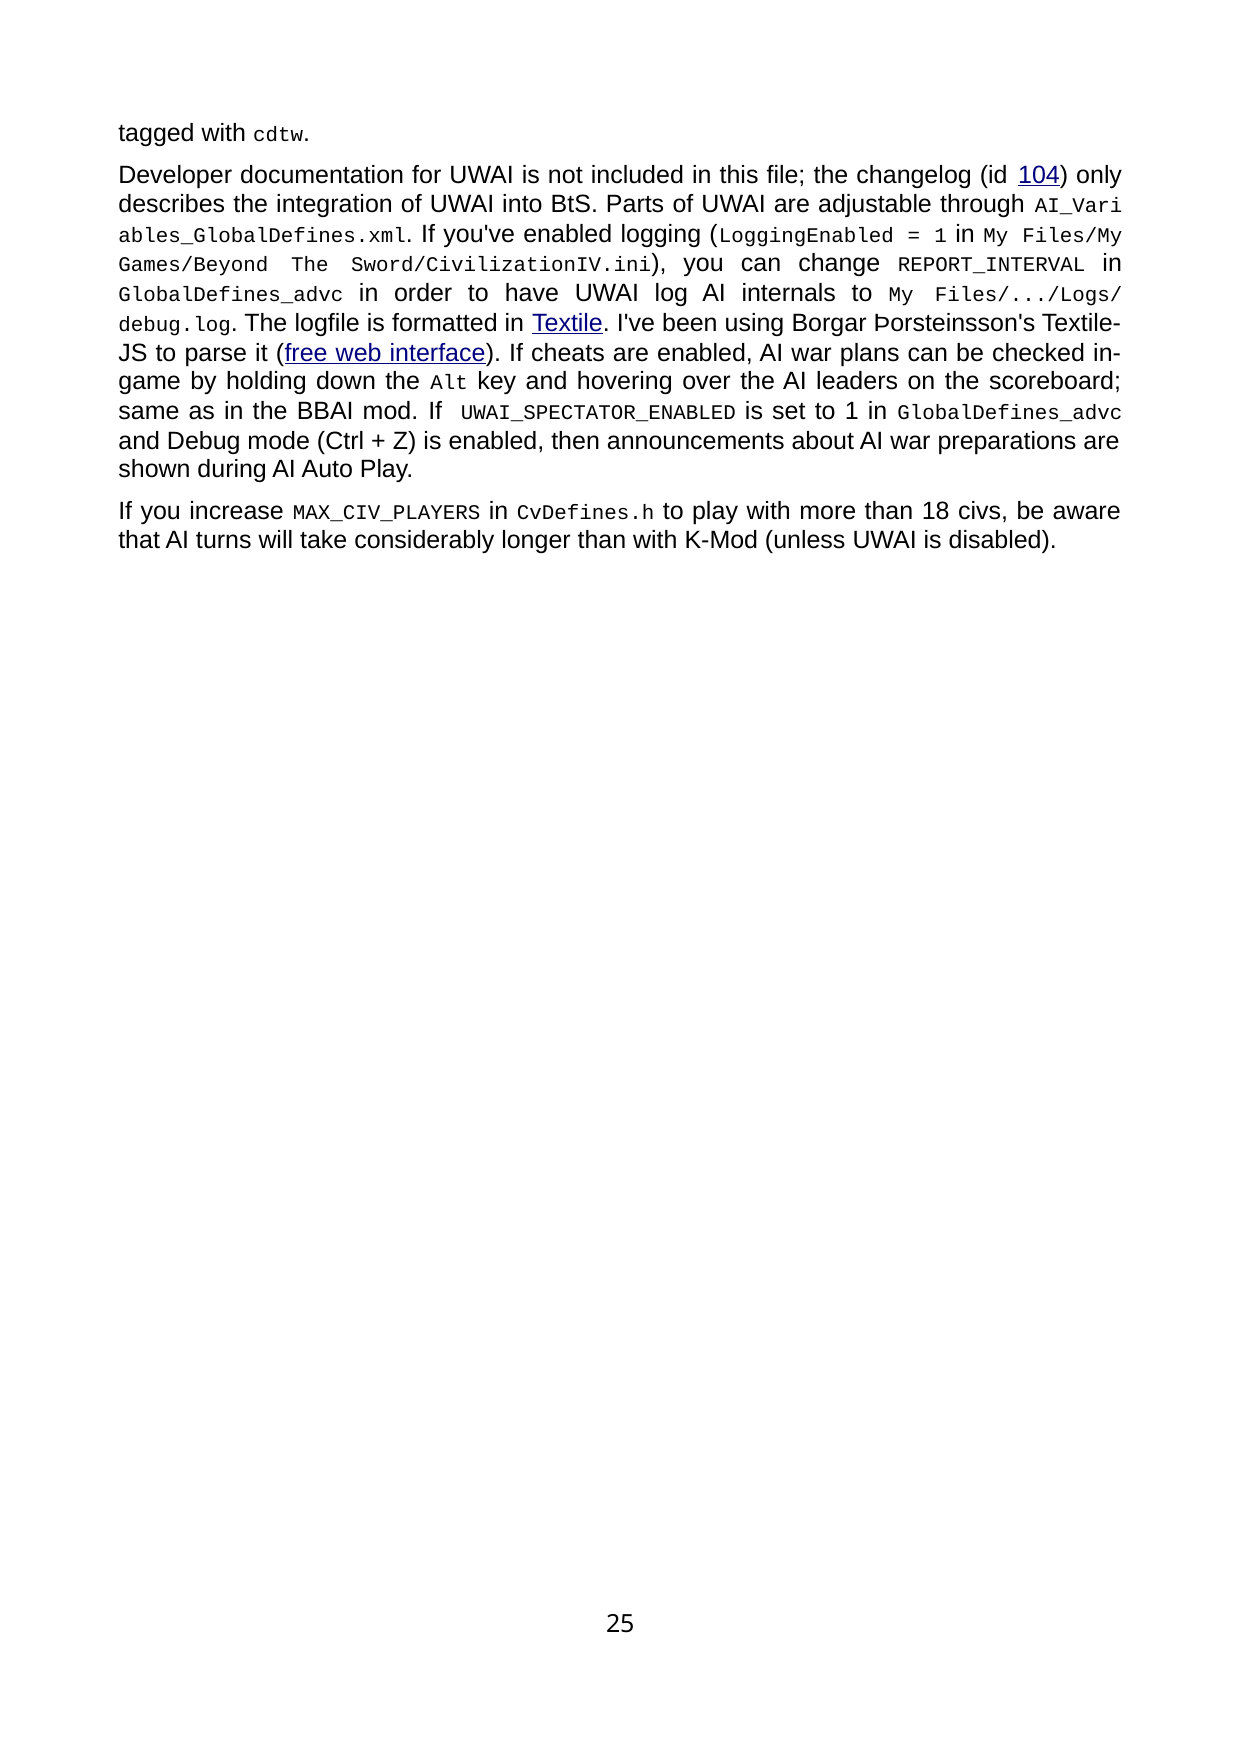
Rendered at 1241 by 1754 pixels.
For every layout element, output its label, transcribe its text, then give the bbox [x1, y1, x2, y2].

text tagged with cdtw. [118, 118, 1122, 148]
text If you increase MAX_CIV_PLAYERS in CvDefines.h to play with more than 18 civs, be aware that AI turns will take considerably longer than with K-Mod (unless UWAI is disabled). [118, 496, 1122, 554]
text Developer documentation for UWAI is not included in this file; the changelog (id 104) only describes the integration of UWAI into BtS. Parts of UWAI are adjustable through AI_Vari ables_GlobalDefines.xml. If you've enabled logging (LoggingEnabled = 1 in My Files/My Games/Beyond The Sword/CivilizationIV.ini), you can change REPORT_INTERVAL in GlobalDefines_advc in order to have UWAI log AI internals to My Files/.../Logs/ debug.log. The logfile is formatted in Textile. I've been using Borgar Þorsteinsson's Textile-JS to parse it (free web interface). If cheats are enabled, AI war plans can be checked in-game by holding down the Alt key and hovering over the AI leaders on the scoreboard; same as in the BBAI mod. If UWAI_SPECTATOR_ENABLED is set to 1 in GlobalDefines_advc and Debug mode (Ctrl + Z) is enabled, then announcements about AI war preparations are shown during AI Auto Play. [118, 160, 1122, 483]
